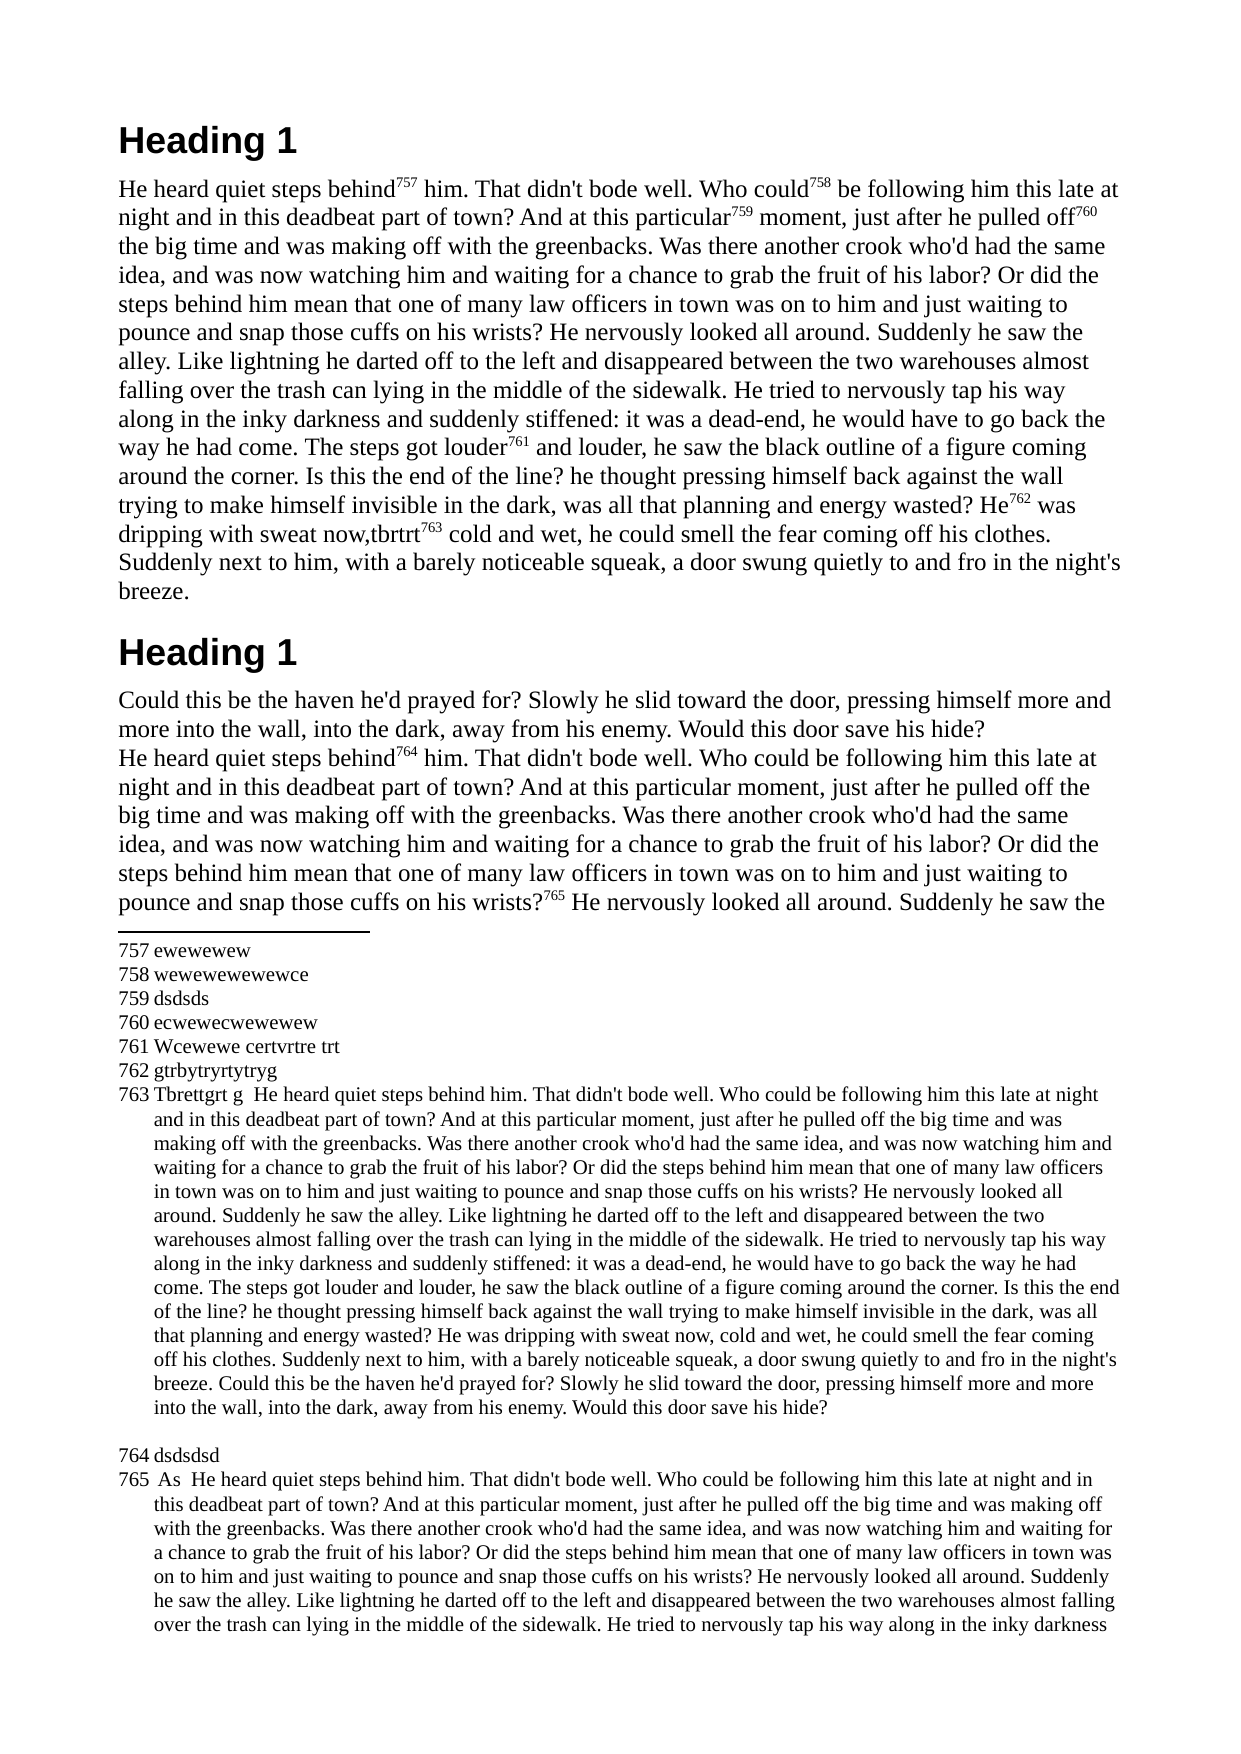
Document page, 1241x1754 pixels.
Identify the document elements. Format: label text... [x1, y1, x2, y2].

text dsdsdsd [118, 1443, 1122, 1467]
text gtrbytryrtytryg [118, 1058, 1122, 1082]
text He heard quiet steps behind him. That didn't bode well. Who could be following him this late at night and in this deadbeat part of town? And at this particular moment, just after he pulled off the big time and was making off with the greenbacks. Was there another crook who'd had the same idea, and was now watching him and waiting for a chance to grab the fruit of his labor? Or did the steps behind him mean that one of many law officers in town was on to him and just waiting to pounce and snap those cuffs on his wrists? He nervously looked all around. Suddenly he saw the alley. Like lightning he darted off to the left and disappeared between the two warehouses almost falling over the trash can lying in the middle of the sidewalk. He tried to nervously tap his way along in the inky darkness and suddenly stiffened: it was a dead-end, he would have to go back the way he had come. The steps got louder and louder, he saw the black outline of a figure coming around the corner. Is this the end of the line? he thought pressing himself back against the wall trying to make himself invisible in the dark, was all that planning and energy wasted? He was dripping with sweat now,tbrtrt cold and wet, he could smell the fear coming off his clothes. Suddenly next to him, with a barely noticeable squeak, a door swung quietly to and fro in the night's breeze. [118, 174, 1122, 605]
text wewewewewewce [118, 962, 1122, 986]
text ewewewew [118, 938, 1122, 962]
subtitle Heading 1 [118, 118, 1122, 161]
text Wcewewe certvrtre trt [118, 1034, 1122, 1058]
text Tbrettgrt g He heard quiet steps behind him. That didn't bode well. Who could be following him this late at night and in this deadbeat part of town? And at this particular moment, just after he pulled off the big time and was making off with the greenbacks. Was there another crook who'd had the same idea, and was now watching him and waiting for a chance to grab the fruit of his labor? Or did the steps behind him mean that one of many law officers in town was on to him and just waiting to pounce and snap those cuffs on his wrists? He nervously looked all around. Suddenly he saw the alley. Like lightning he darted off to the left and disappeared between the two warehouses almost falling over the trash can lying in the middle of the sidewalk. He tried to nervously tap his way along in the inky darkness and suddenly stiffened: it was a dead-end, he would have to go back the way he had come. The steps got louder and louder, he saw the black outline of a figure coming around the corner. Is this the end of the line? he thought pressing himself back against the wall trying to make himself invisible in the dark, was all that planning and energy wasted? He was dripping with sweat now, cold and wet, he could smell the fear coming off his clothes. Suddenly next to him, with a barely noticeable squeak, a door swung quietly to and fro in the night's breeze. Could this be the haven he'd prayed for? Slowly he slid toward the door, pressing himself more and more into the wall, into the dark, away from his enemy. Would this door save his hide? [118, 1082, 1122, 1419]
text Could this be the haven he'd prayed for? Slowly he slid toward the door, pressing himself more and more into the wall, into the dark, away from his enemy. Would this door save his hide? [118, 686, 1122, 743]
text ecwewecwewewew [118, 1010, 1122, 1034]
text He heard quiet steps behind him. That didn't bode well. Who could be following him this late at night and in this deadbeat part of town? And at this particular moment, just after he pulled off the big time and was making off with the greenbacks. Was there another crook who'd had the same idea, and was now watching him and waiting for a chance to grab the fruit of his labor? Or did the steps behind him mean that one of many law officers in town was on to him and just waiting to pounce and snap those cuffs on his wrists? He nervously looked all around. Suddenly he saw the [118, 743, 1122, 916]
text As He heard quiet steps behind him. That didn't bode well. Who could be following him this late at night and in this deadbeat part of town? And at this particular moment, just after he pulled off the big time and was making off with the greenbacks. Was there another crook who'd had the same idea, and was now watching him and waiting for a chance to grab the fruit of his labor? Or did the steps behind him mean that one of many law officers in town was on to him and just waiting to pounce and snap those cuffs on his wrists? He nervously looked all around. Suddenly he saw the alley. Like lightning he darted off to the left and disappeared between the two warehouses almost falling over the trash can lying in the middle of the sidewalk. He tried to nervously tap his way along in the inky darkness [118, 1467, 1122, 1636]
text dsdsds [118, 986, 1122, 1010]
subtitle Heading 1 [118, 630, 1122, 673]
